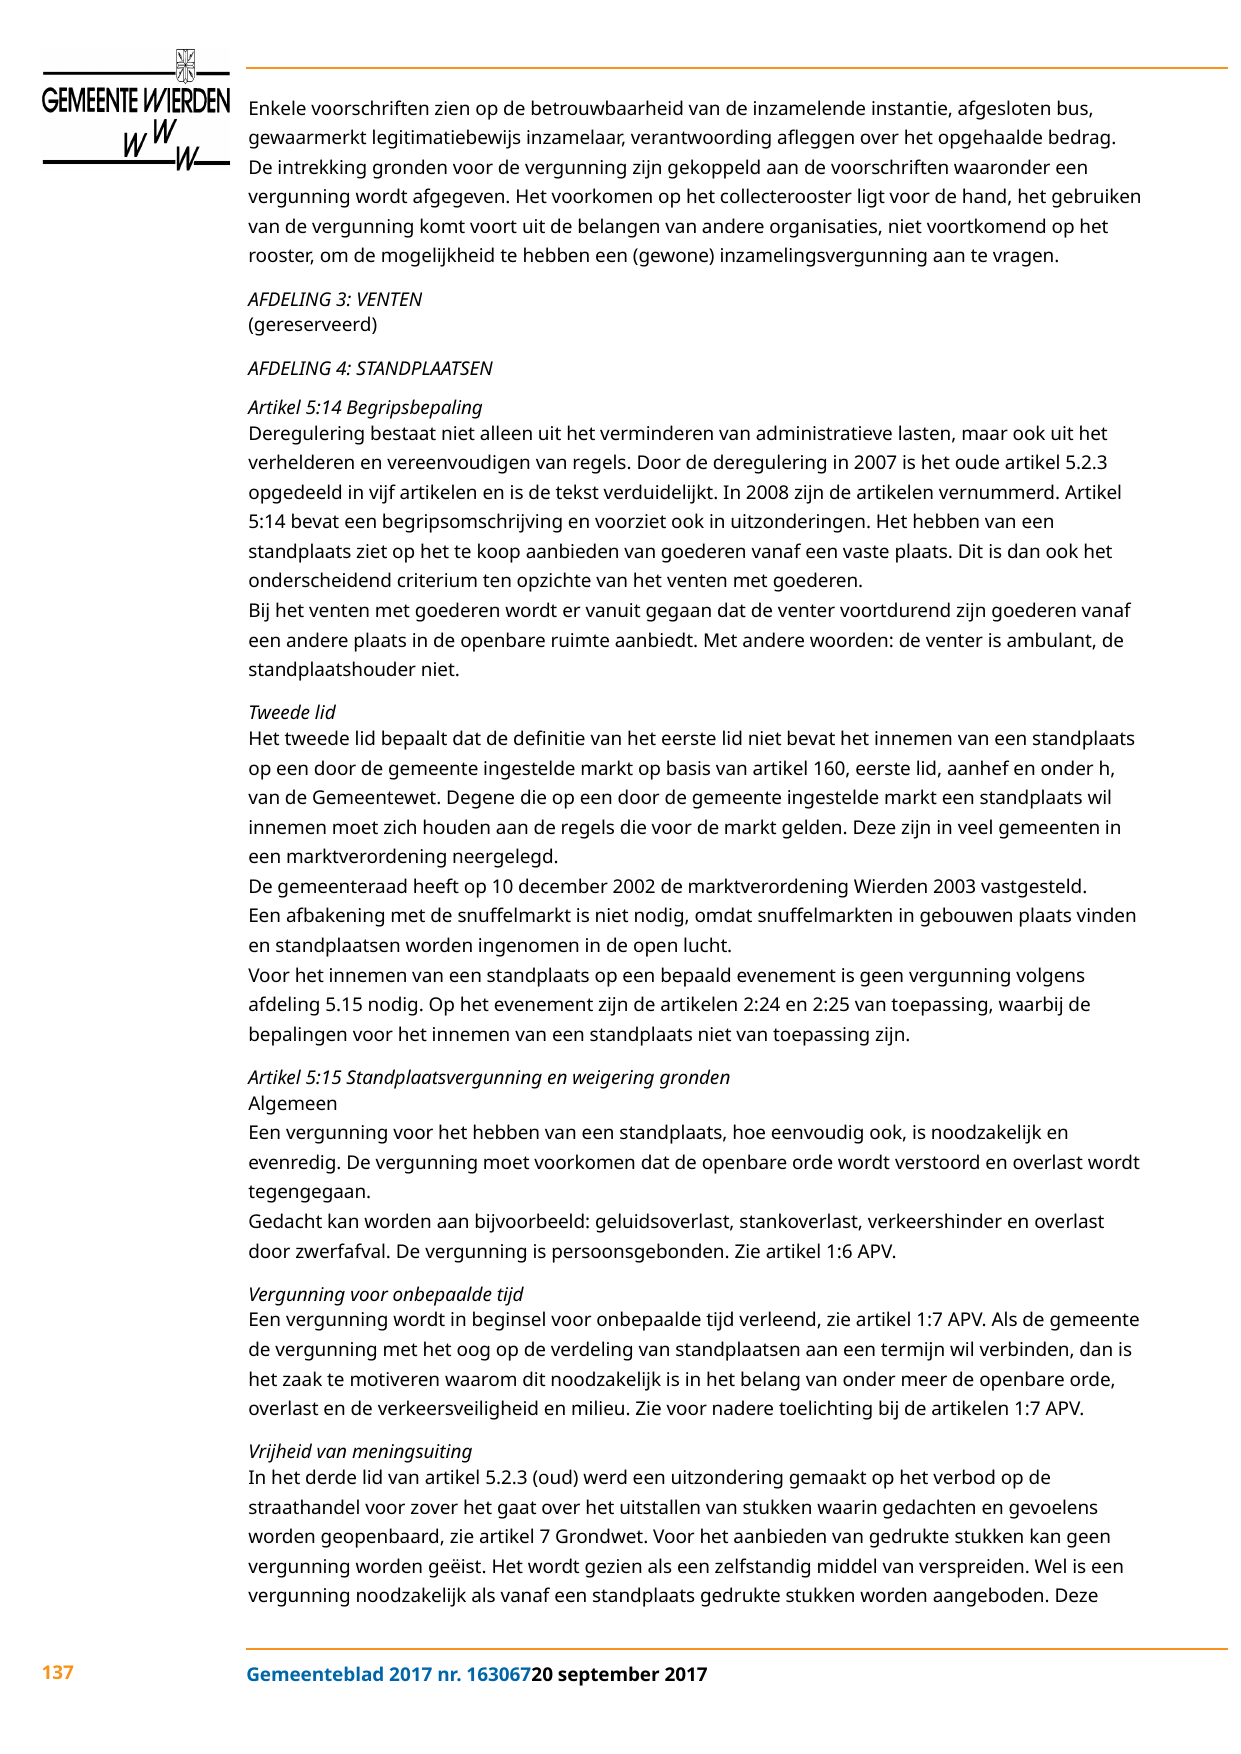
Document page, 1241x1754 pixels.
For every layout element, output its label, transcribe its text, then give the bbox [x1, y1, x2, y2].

text Voor het innemen van een standplaats op een bepaald evenement is geen vergunning volgens afdeling 5.15 nodig. Op het evenement zijn de artikelen 2:24 en 2:25 van toepassing, waarbij de bepalingen voor het innemen van een standplaats niet van toepassing zijn. [248, 962, 1152, 1047]
text Artikel 5:14 Begripsbepaling [248, 394, 1152, 420]
text (gereserveerd) [248, 312, 1152, 337]
text Het tweede lid bepaalt dat de definitie van het eerste lid niet bevat het innemen van een standplaats op een door de gemeente ingestelde markt op basis van artikel 160, eerste lid, aanhef en onder h, van de Gemeentewet. Degene die op een door de gemeente ingestelde markt een standplaats wil innemen moet zich houden aan de regels die voor de markt gelden. Deze zijn in veel gemeenten in een marktverordening neergelegd. [248, 725, 1152, 869]
text Enkele voorschriften zien op de betrouwbaarheid van de inzamelende instantie, afgesloten bus, gewaarmerkt legitimatiebewijs inzamelaar, verantwoording afleggen over het opgehaalde bedrag. [248, 95, 1152, 150]
text De gemeenteraad heeft op 10 december 2002 de marktverordening Wierden 2003 vastgesteld. [248, 873, 1152, 899]
text Deregulering bestaat niet alleen uit het verminderen van administratieve lasten, maar ook uit het verhelderen en vereenvoudigen van regels. Door de deregulering in 2007 is het oude artikel 5.2.3 opgedeeld in vijf artikelen en is de tekst verduidelijkt. In 2008 zijn de artikelen vernummerd. Artikel 5:14 bevat een begripsomschrijving en voorziet ook in uitzonderingen. Het hebben van een standplaats ziet op het te koop aanbieden van goederen vanaf een vaste plaats. Dit is dan ook het onderscheidend criterium ten opzichte van het venten met goederen. [248, 420, 1152, 593]
text Algemeen [248, 1090, 1152, 1116]
text In het derde lid van artikel 5.2.3 (oud) werd een uitzondering gemaakt op het verbod op de straathandel voor zover het gaat over het uitstallen van stukken waarin gedachten en gevoelens worden geopenbaard, zie artikel 7 Grondwet. Voor het aanbieden van gedrukte stukken kan geen vergunning worden geëist. Het wordt gezien als een zelfstandig middel van verspreiden. Wel is een vergunning noodzakelijk als vanaf een standplaats gedrukte stukken worden aangeboden. Deze [248, 1464, 1152, 1608]
text Bij het venten met goederen wordt er vanuit gegaan dat de venter voortdurend zijn goederen vanaf een andere plaats in de openbare ruimte aanbiedt. Met andere woorden: de venter is ambulant, de standplaatshouder niet. [248, 597, 1152, 682]
text AFDELING 3: VENTEN [248, 286, 1152, 312]
text Een vergunning wordt in beginsel voor onbepaalde tijd verleend, zie artikel 1:7 APV. Als de gemeente de vergunning met het oog op de verdeling van standplaatsen aan een termijn wil verbinden, dan is het zaak te motiveren waarom dit noodzakelijk is in het belang van onder meer de openbare orde, overlast en de verkeersveiligheid en milieu. Zie voor nadere toelichting bij de artikelen 1:7 APV. [248, 1307, 1152, 1421]
text Vrijheid van meningsuiting [248, 1438, 1152, 1464]
text De intrekking gronden voor de vergunning zijn gekoppeld aan de voorschriften waaronder een vergunning wordt afgegeven. Het voorkomen op het collecterooster ligt voor de hand, het gebruiken van de vergunning komt voort uit de belangen van andere organisaties, niet voortkomend op het rooster, om de mogelijkheid te hebben een (gewone) inzamelingsvergunning aan te vragen. [248, 154, 1152, 268]
text Artikel 5:15 Standplaatsvergunning en weigering gronden [248, 1064, 1152, 1090]
text AFDELING 4: STANDPLAATSEN [248, 355, 1152, 380]
text Een afbakening met de snuffelmarkt is niet nodig, omdat snuffelmarkten in gebouwen plaats vinden en standplaatsen worden ingenomen in de open lucht. [248, 903, 1152, 958]
text Gedacht kan worden aan bijvoorbeeld: geluidsoverlast, stankoverlast, verkeershinder en overlast door zwerfafval. De vergunning is persoonsgebonden. Zie artikel 1:6 APV. [248, 1208, 1152, 1263]
text Een vergunning voor het hebben van een standplaats, hoe eenvoudig ook, is noodzakelijk en evenredig. De vergunning moet voorkomen dat de openbare orde wordt verstoord en overlast wordt tegengegaan. [248, 1119, 1152, 1204]
picture [41, 47, 231, 172]
text Tweede lid [248, 699, 1152, 725]
text Vergunning voor onbepaalde tijd [248, 1281, 1152, 1307]
